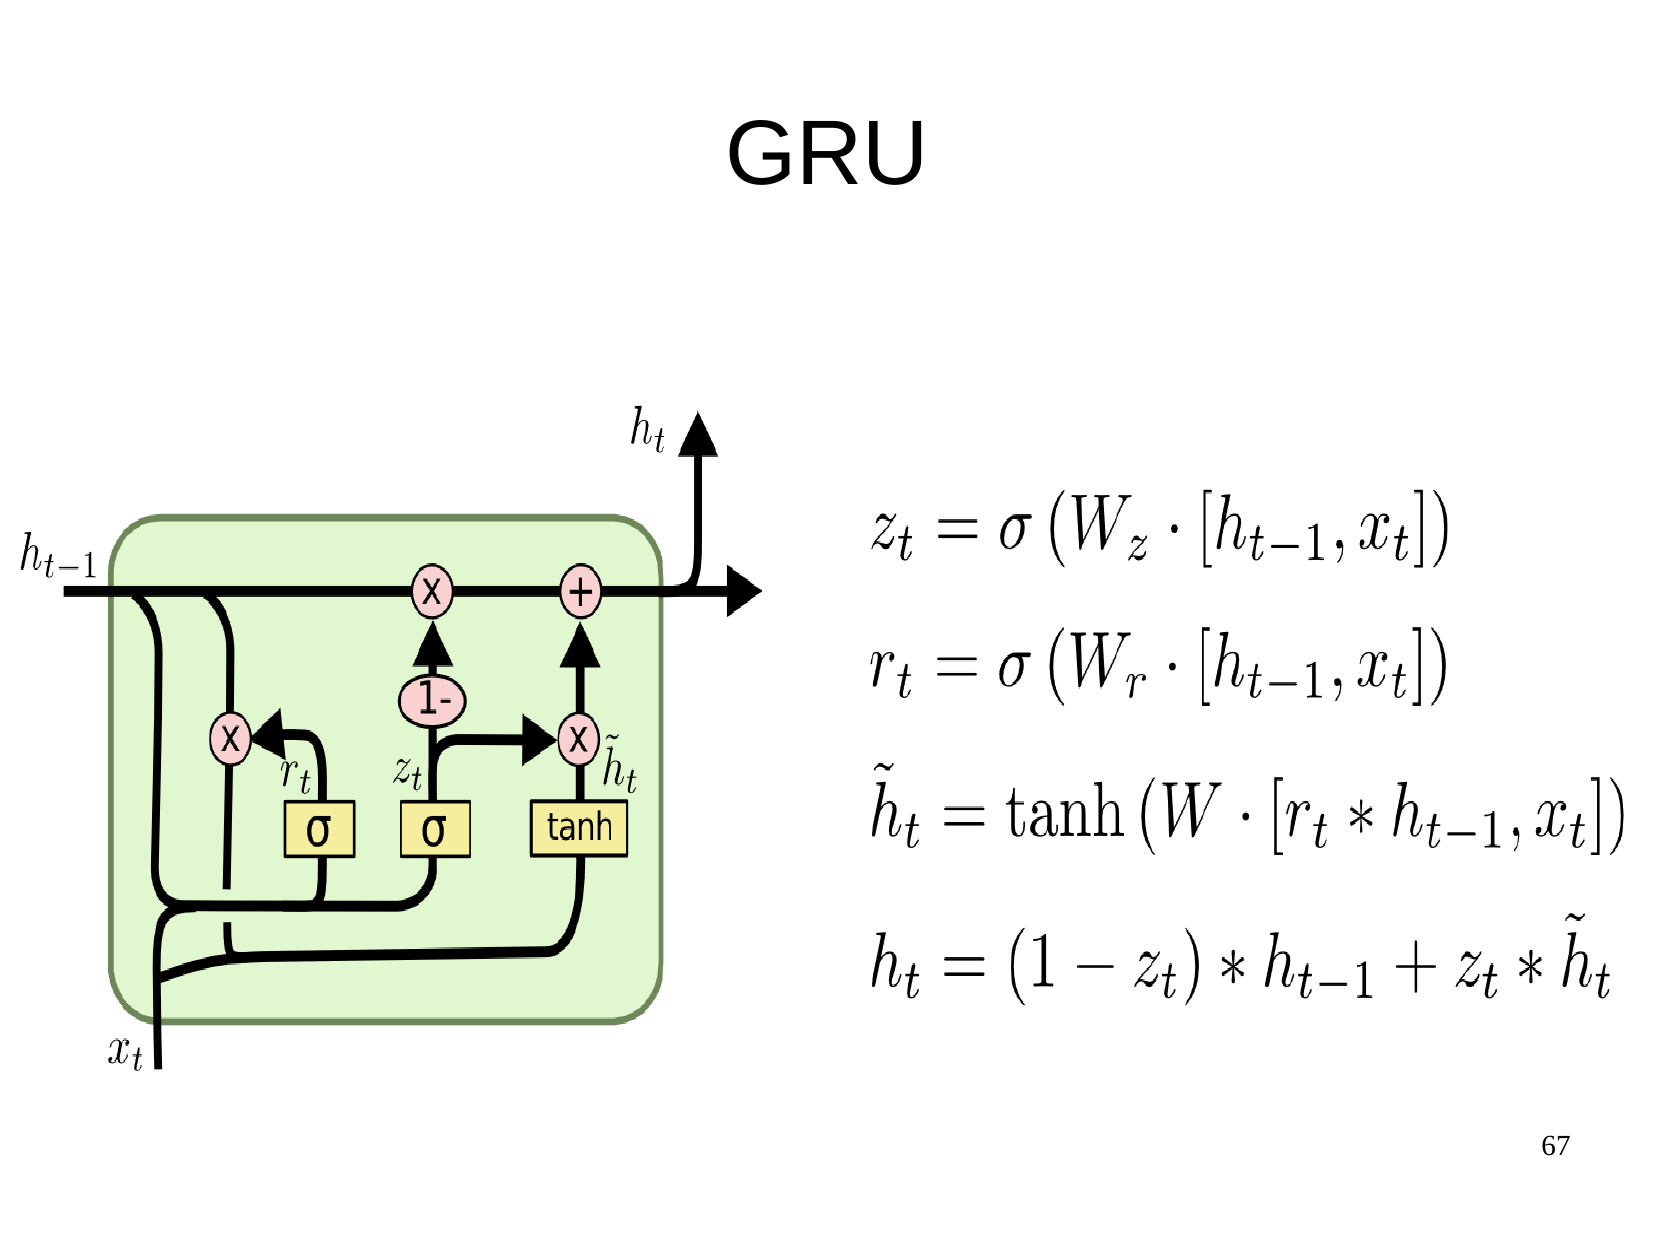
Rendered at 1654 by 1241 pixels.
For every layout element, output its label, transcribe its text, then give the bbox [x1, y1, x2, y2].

title GRU [82, 49, 1571, 257]
picture [0, 402, 1654, 1094]
